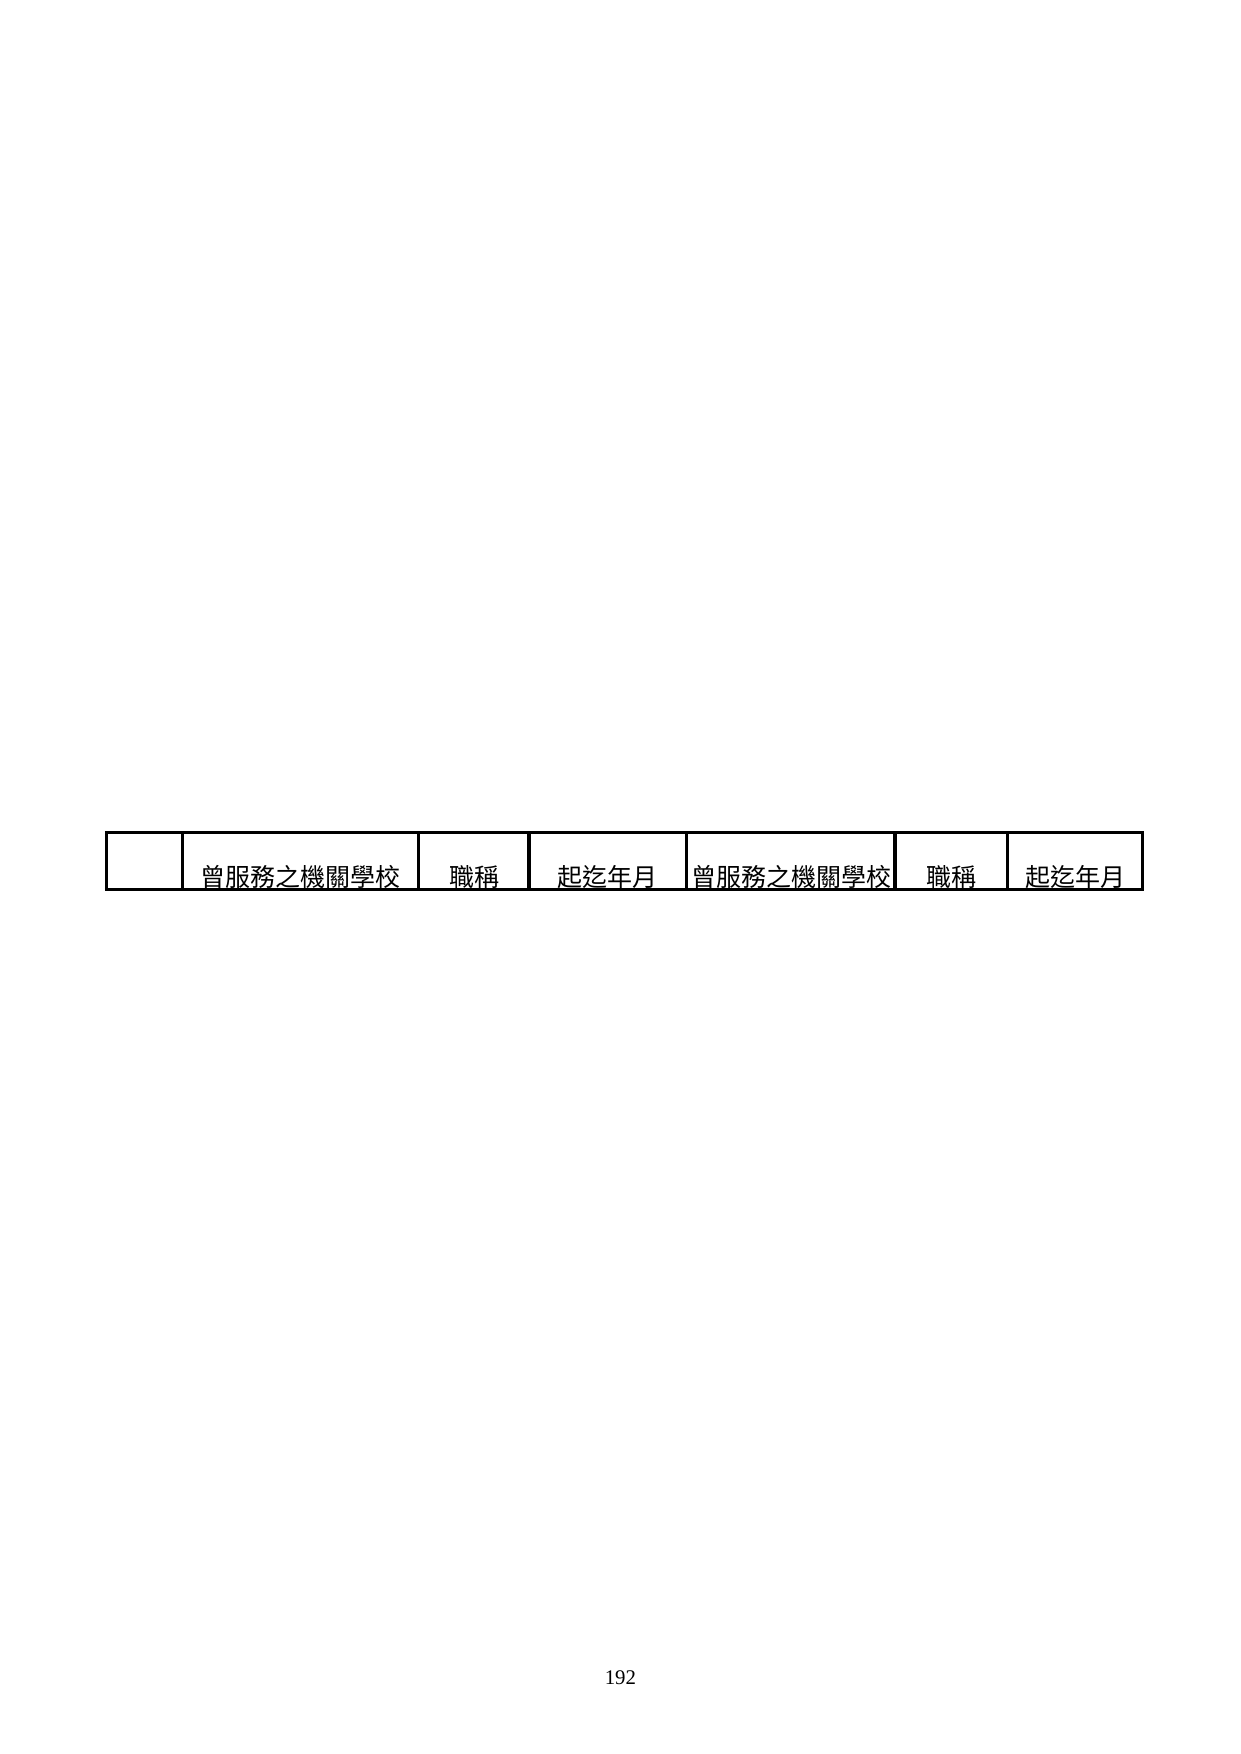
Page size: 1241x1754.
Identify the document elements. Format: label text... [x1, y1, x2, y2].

table_cell 曾服務之機關學校 [184, 834, 417, 888]
table_cell 職稱 [897, 834, 1006, 888]
table_cell 職稱 [420, 834, 527, 888]
table_cell 曾服務之機關學校 [688, 834, 893, 888]
table_cell 起迄年月 [531, 834, 685, 888]
table_cell 起迄年月 [1009, 834, 1141, 888]
table_cell 經歷 [108, 834, 181, 888]
